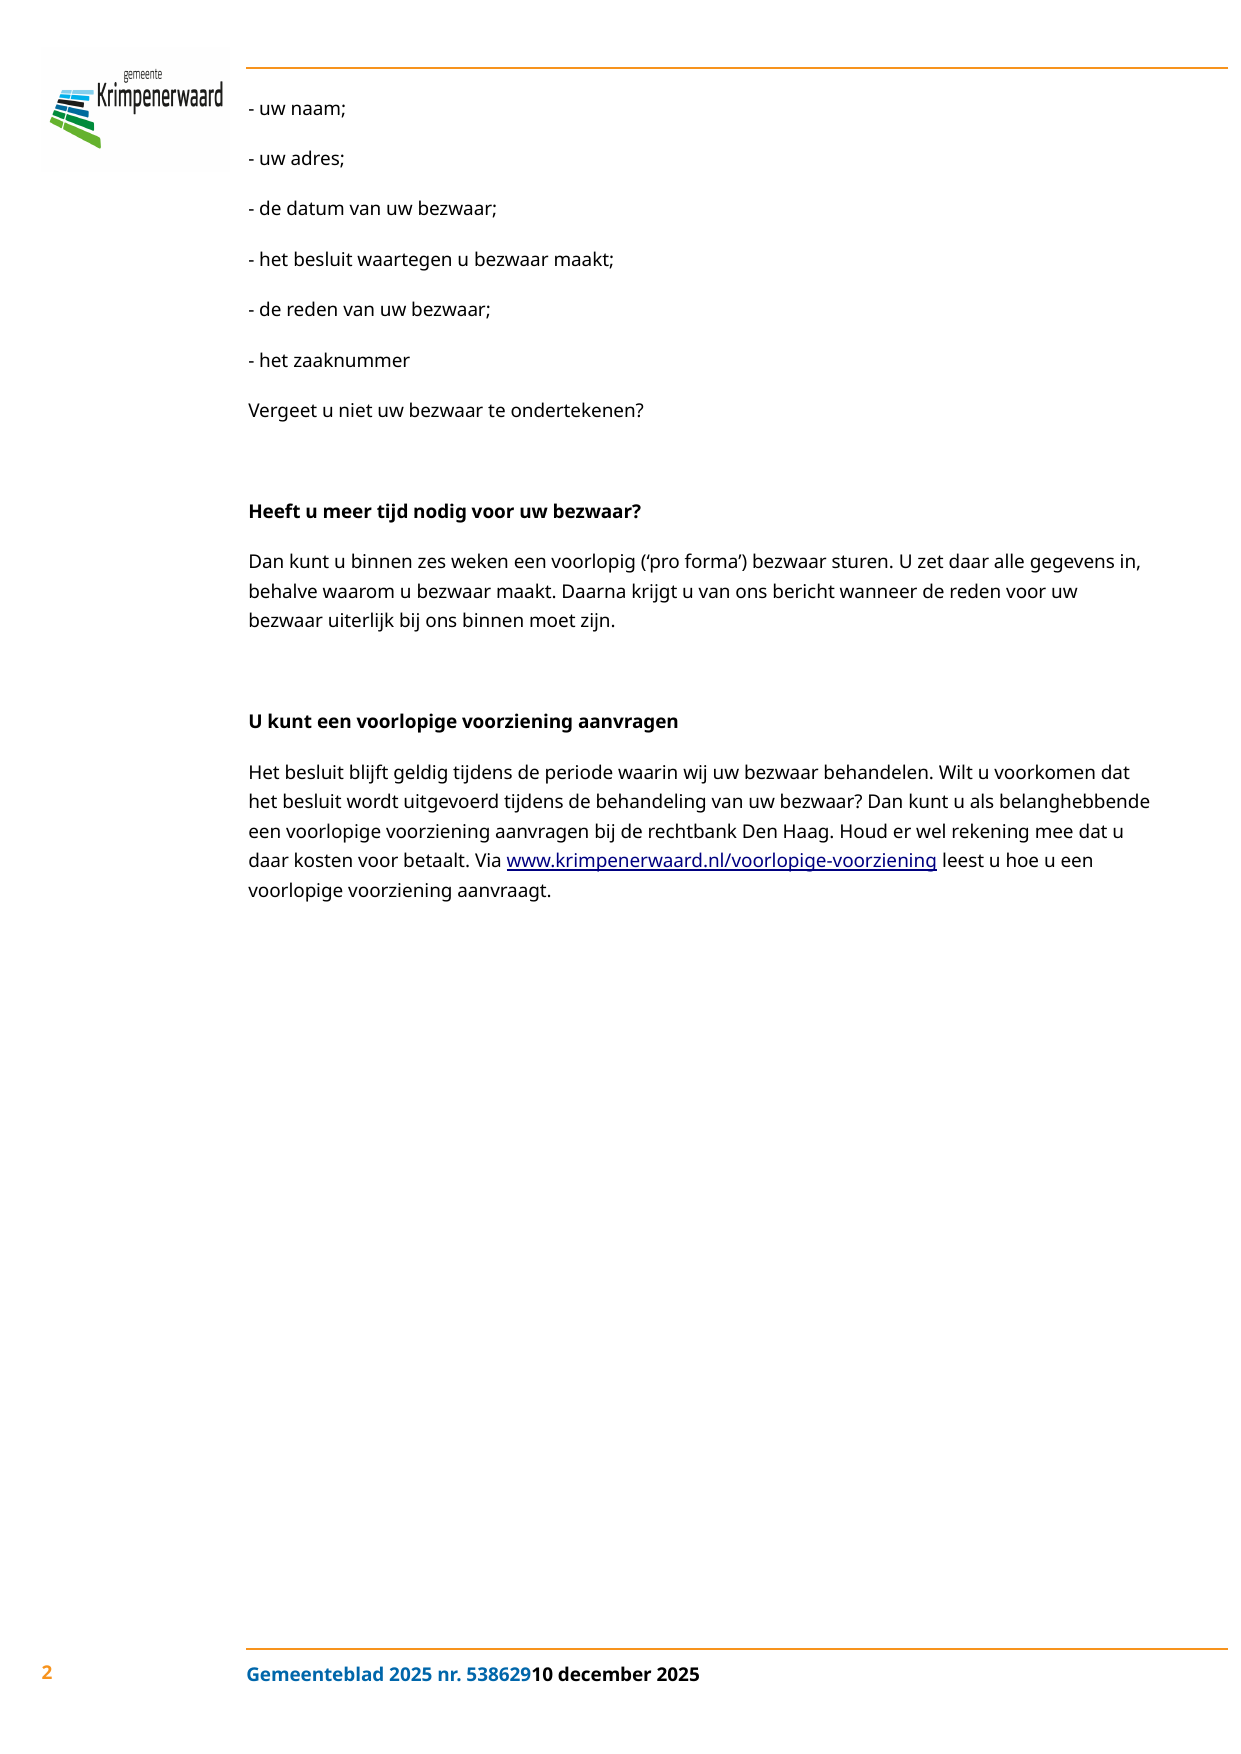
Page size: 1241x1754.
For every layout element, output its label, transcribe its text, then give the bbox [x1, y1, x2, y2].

text - de reden van uw bezwaar; [248, 296, 1152, 322]
text Heeft u meer tijd nodig voor uw bezwaar? [248, 498, 1152, 524]
text - uw adres; [248, 145, 1152, 171]
text - uw naam; [248, 95, 1152, 121]
text Vergeet u niet uw bezwaar te ondertekenen? [248, 397, 1152, 423]
picture [41, 47, 231, 172]
text - het besluit waartegen u bezwaar maakt; [248, 246, 1152, 272]
text Dan kunt u binnen zes weken een voorlopig (‘pro forma’) bezwaar sturen. U zet daar alle gegevens in, behalve waarom u bezwaar maakt. Daarna krijgt u van ons bericht wanneer de reden voor uw bezwaar uiterlijk bij ons binnen moet zijn. [248, 548, 1152, 633]
text - de datum van uw bezwaar; [248, 196, 1152, 221]
text U kunt een voorlopige voorziening aanvragen [248, 708, 1152, 734]
text - het zaaknummer [248, 347, 1152, 373]
text Het besluit blijft geldig tijdens de periode waarin wij uw bezwaar behandelen. Wilt u voorkomen dat het besluit wordt uitgevoerd tijdens de behandeling van uw bezwaar? Dan kunt u als belanghebbende een voorlopige voorziening aanvragen bij de rechtbank Den Haag. Houd er wel rekening mee dat u daar kosten voor betaalt. Via www.krimpenerwaard.nl/voorlopige-voorziening leest u hoe u een voorlopige voorziening aanvraagt. [248, 759, 1152, 903]
